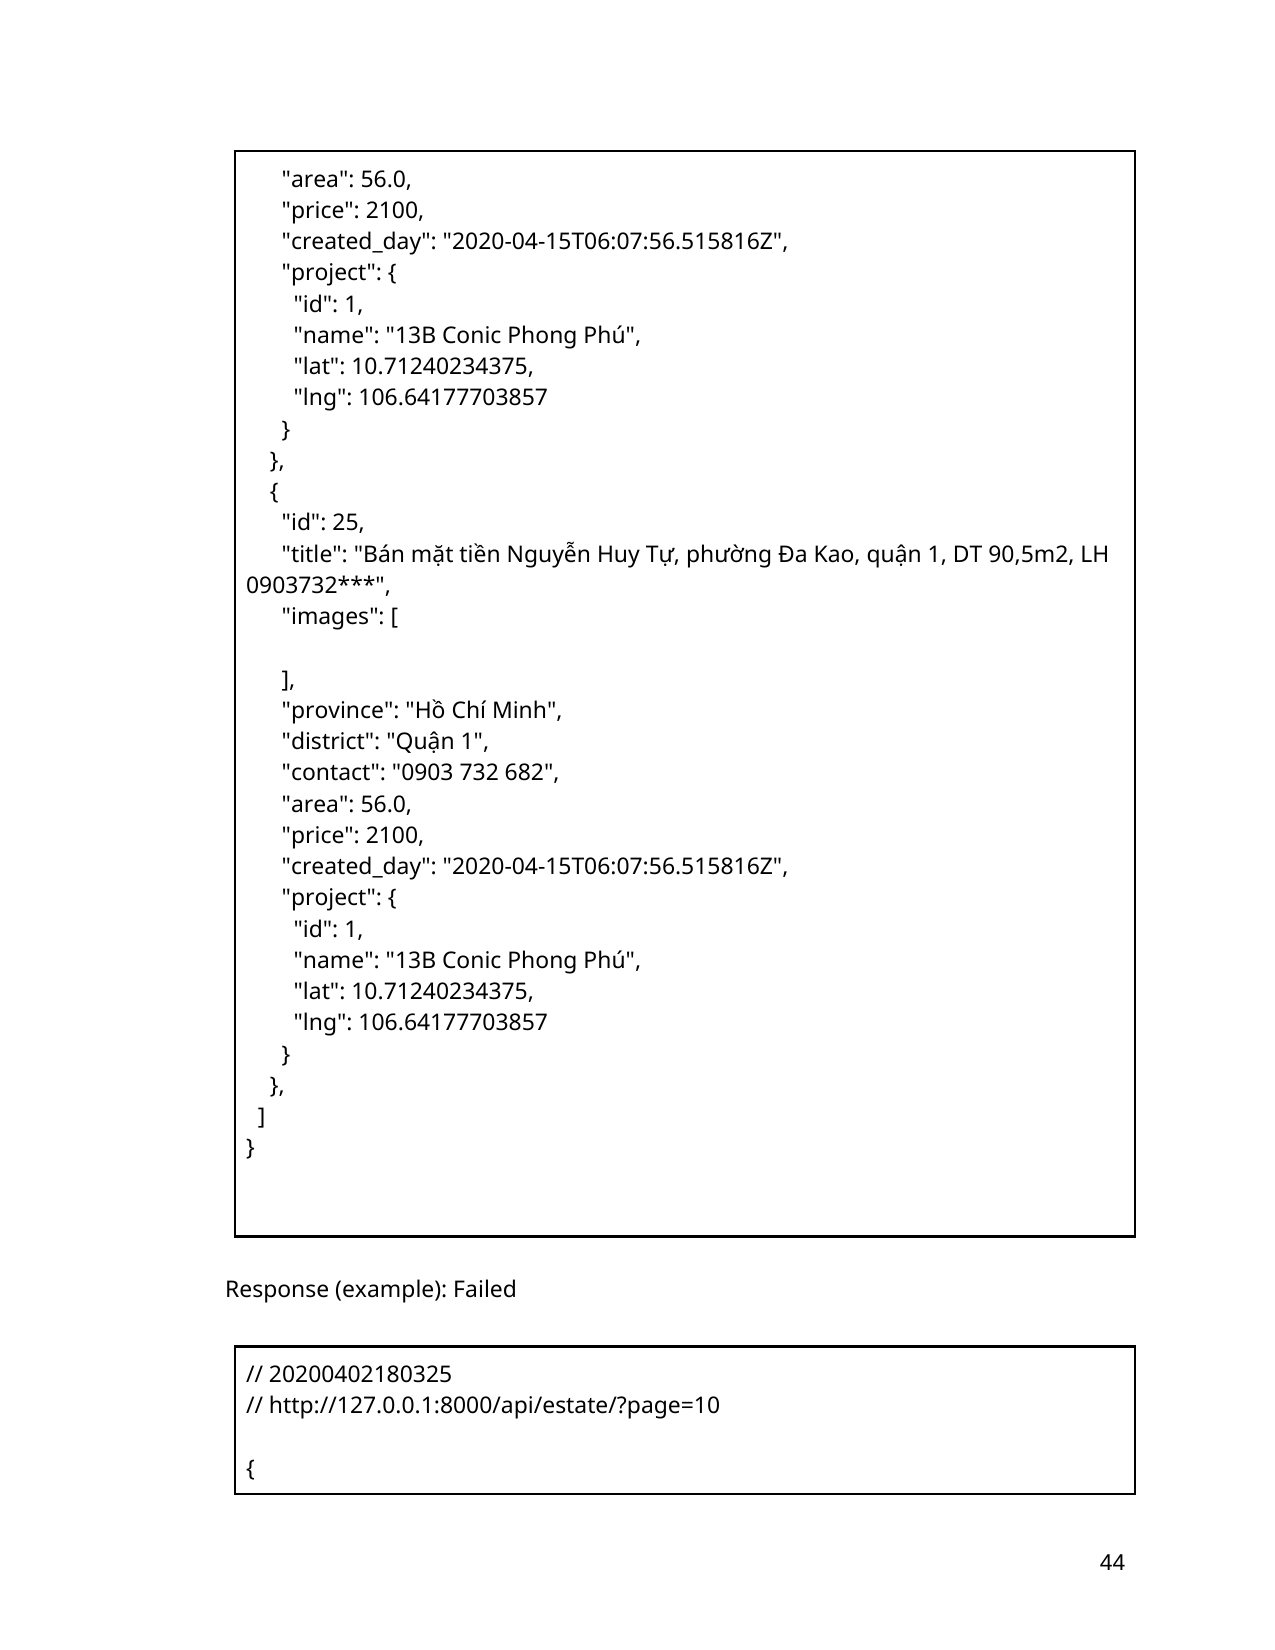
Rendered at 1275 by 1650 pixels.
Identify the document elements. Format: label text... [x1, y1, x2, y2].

table_header "area": 56.0, "price": 2100, "created_day": "2020-04-15T06:07:56.515816Z", "project": { "id": 1, "name": "13B Conic Phong Phú", "lat": 10.71240234375, "lng": 106.64177703857 } }, { "id": 25, "title": "Bán mặt tiền Nguyễn Huy Tự, phường Đa Kao, quận 1, DT 90,5m2, LH 0903732***", "images": [ ], "province": "Hồ Chí Minh", "district": "Quận 1", "contact": "0903 732 682", "area": 56.0, "price": 2100, "created_day": "2020-04-15T06:07:56.515816Z", "project": { "id": 1, "name": "13B Conic Phong Phú", "lat": 10.71240234375, "lng": 106.64177703857 } }, ] } [236, 152, 1134, 1235]
table_header // 20200402180325 // http://127.0.0.1:8000/api/estate/?page=10 { [236, 1348, 1134, 1493]
text Response (example): Failed [225, 1273, 1125, 1305]
